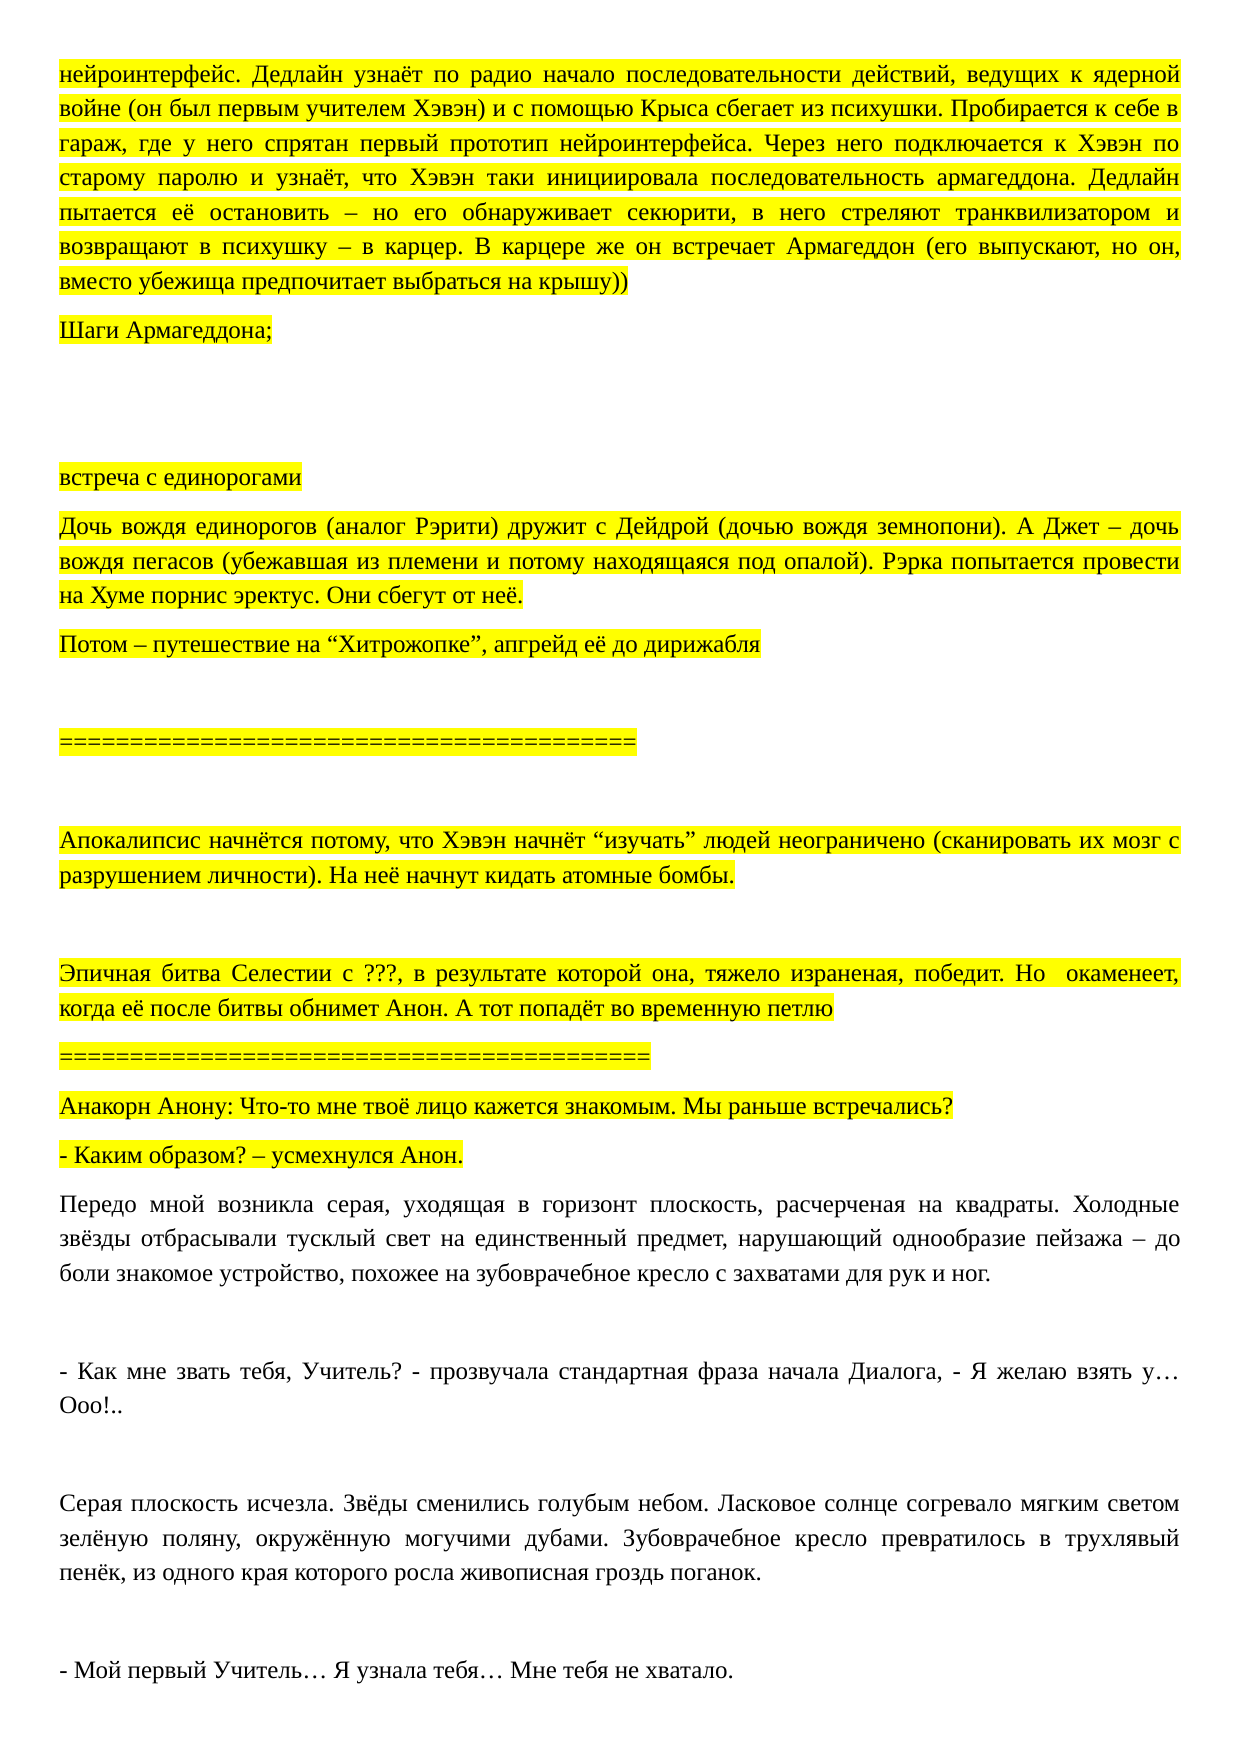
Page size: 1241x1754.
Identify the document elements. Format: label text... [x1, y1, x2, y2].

text Дочь вождя единорогов (аналог Рэрити) дружит с Дейдрой (дочью вождя земнопони). А Джет – дочь вождя пегасов (убежавшая из племени и потому находящаяся под опалой). Рэрка попытается провести на Хуме порнис эректус. Они сбегут от неё. [59, 511, 1181, 609]
text Эпичная битва Селестии с ???, в результате которой она, тяжело израненая, победит. Но окаменеет, когда её после битвы обнимет Анон. А тот попадёт во временную петлю [59, 958, 1181, 1021]
text - Мой первый Учитель… Я узнала тебя… Мне тебя не хватало. [59, 1656, 1181, 1684]
text - Как мне звать тебя, Учитель? - прозвучала стандартная фраза начала Диалога, - Я желаю взять у… Ооо!.. [59, 1356, 1181, 1419]
text - Каким образом? – усмехнулся Анон. [59, 1140, 1181, 1168]
text нейроинтерфейс. Дедлайн узнаёт по радио начало последовательности действий, ведущих к ядерной войне (он был первым учителем Хэвэн) и с помощью Крыса сбегает из психушки. Пробирается к себе в гараж, где у него спрятан первый прототип нейроинтерфейса. Через него подключается к Хэвэн по старому паролю и узнаёт, что Хэвэн таки инициировала последовательность армагеддона. Дедлайн пытается её остановить – но его обнаруживает секюрити, в него стреляют транквилизатором и возвращают в психушку – в карцер. В карцере же он встречает Армагеддон (его выпускают, но он, вместо убежища предпочитает выбраться на крышу)) [59, 59, 1181, 295]
text Потом – путешествие на “Хитрожопке”, апгрейд её до дирижабля [59, 629, 1181, 658]
text Шаги Армагеддона; [59, 315, 1181, 344]
text Апокалипсис начнётся потому, что Хэвэн начнёт “изучать” людей неограничено (сканировать их мозг с разрушением личности). На неё начнут кидать атомные бомбы. [59, 826, 1181, 889]
text Передо мной возникла серая, уходящая в горизонт плоскость, расчерченая на квадраты. Холодные звёзды отбрасывали тусклый свет на единственный предмет, нарушающий однообразие пейзажа – до боли знакомое устройство, похожее на зубоврачебное кресло с захватами для рук и ног. [59, 1189, 1181, 1287]
text встреча с единорогами [59, 462, 1181, 491]
text Серая плоскость исчезла. Звёды сменились голубым небом. Ласковое солнце согревало мягким светом зелёную поляну, окружённую могучими дубами. Зубоврачебное кресло превратилось в трухлявый пенёк, из одного края которого росла живописная гроздь поганок. [59, 1488, 1181, 1586]
text Анакорн Анону: Что-то мне твоё лицо кажется знакомым. Мы раньше встречались? [59, 1091, 1181, 1119]
text ========================================= [59, 727, 1181, 756]
text ========================================== [59, 1042, 1181, 1070]
